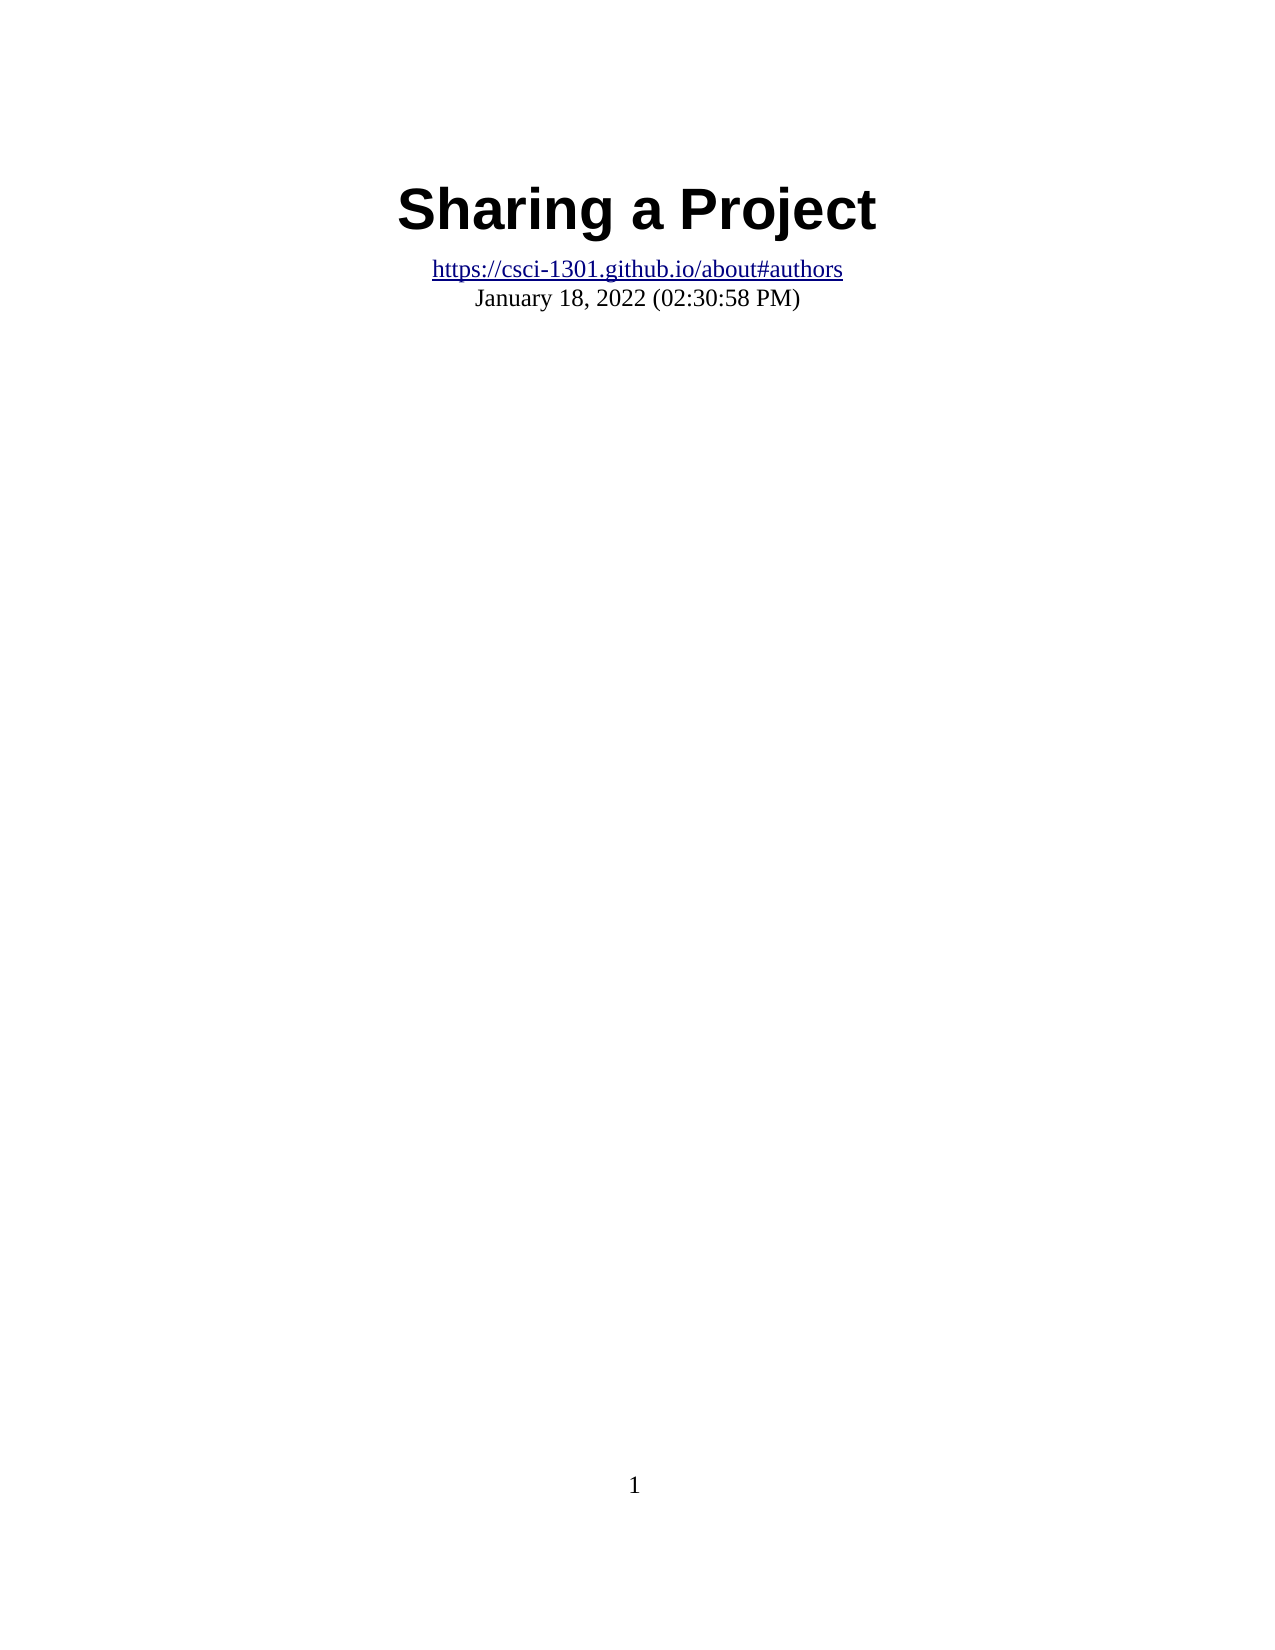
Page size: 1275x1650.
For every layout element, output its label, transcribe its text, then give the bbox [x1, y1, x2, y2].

text January 18, 2022 (02:30:58 PM) [150, 283, 1125, 312]
text https://csci-1301.github.io/about#authors [150, 254, 1125, 283]
title Sharing a Project [150, 175, 1125, 242]
